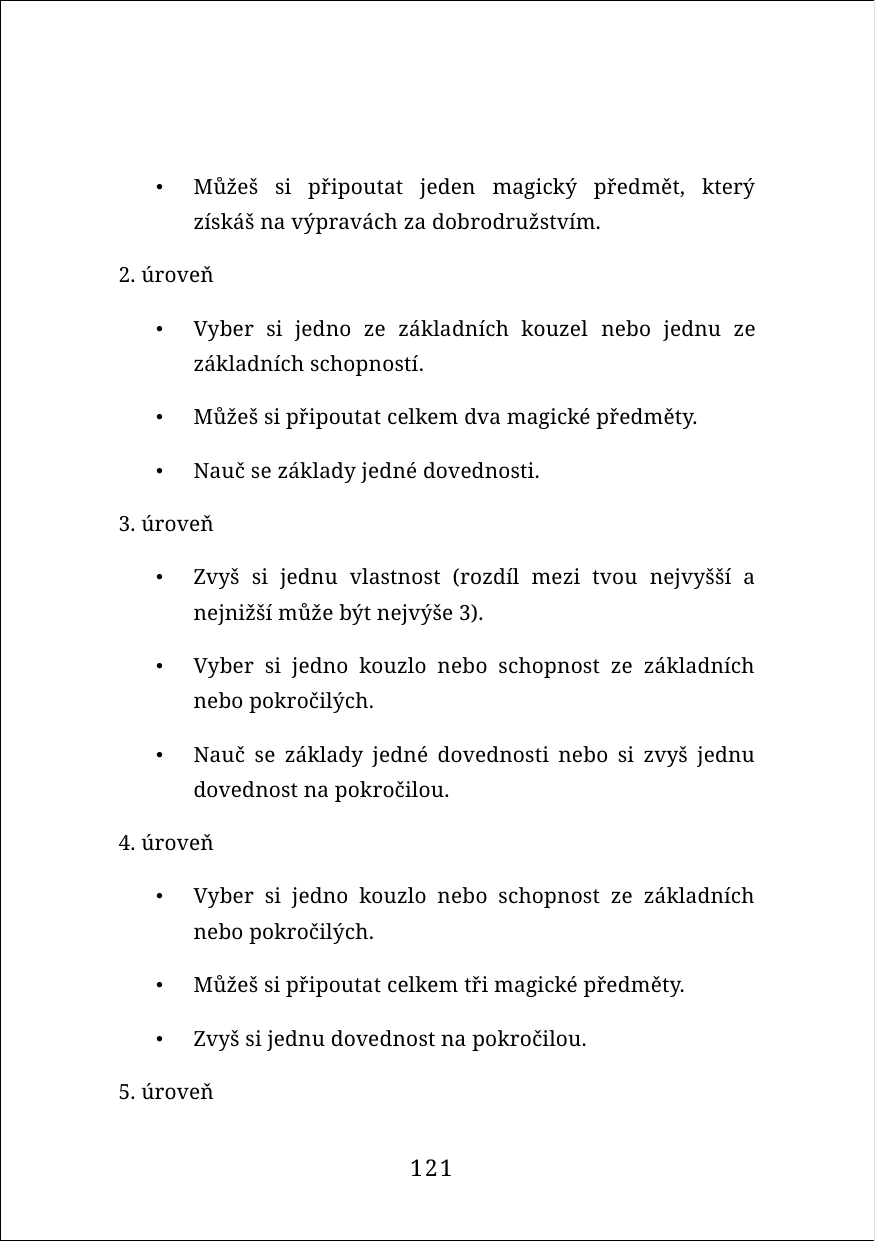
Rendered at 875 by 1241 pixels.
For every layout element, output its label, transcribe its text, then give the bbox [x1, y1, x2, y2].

list Můžeš si připoutat celkem dva magické předměty. [156, 402, 756, 431]
list Zvyš si jednu dovednost na pokročilou. [156, 1024, 756, 1052]
list Vyber si jedno ze základních kouzel nebo jednu ze základních schopností. [156, 314, 756, 378]
text 2. úroveň [118, 261, 756, 289]
list Můžeš si připoutat celkem tři magické předměty. [156, 970, 756, 999]
list Nauč se základy jedné dovednosti nebo si zvyš jednu dovednost na pokročilou. [156, 740, 756, 804]
list Vyber si jedno kouzlo nebo schopnost ze základních nebo pokročilých. [156, 882, 756, 946]
text 3. úroveň [118, 509, 756, 537]
list Vyber si jedno kouzlo nebo schopnost ze základních nebo pokročilých. [156, 651, 756, 715]
list Zvyš si jednu vlastnost (rozdíl mezi tvou nejvyšší a nejnižší může být nejvýše 3). [156, 562, 756, 626]
list Nauč se základy jedné dovednosti. [156, 456, 756, 484]
text 5. úroveň [118, 1077, 756, 1105]
list Můžeš si připoutat jeden magický předmět, který získáš na výpravách za dobrodružstvím. [156, 172, 756, 236]
text 4. úroveň [118, 828, 756, 857]
